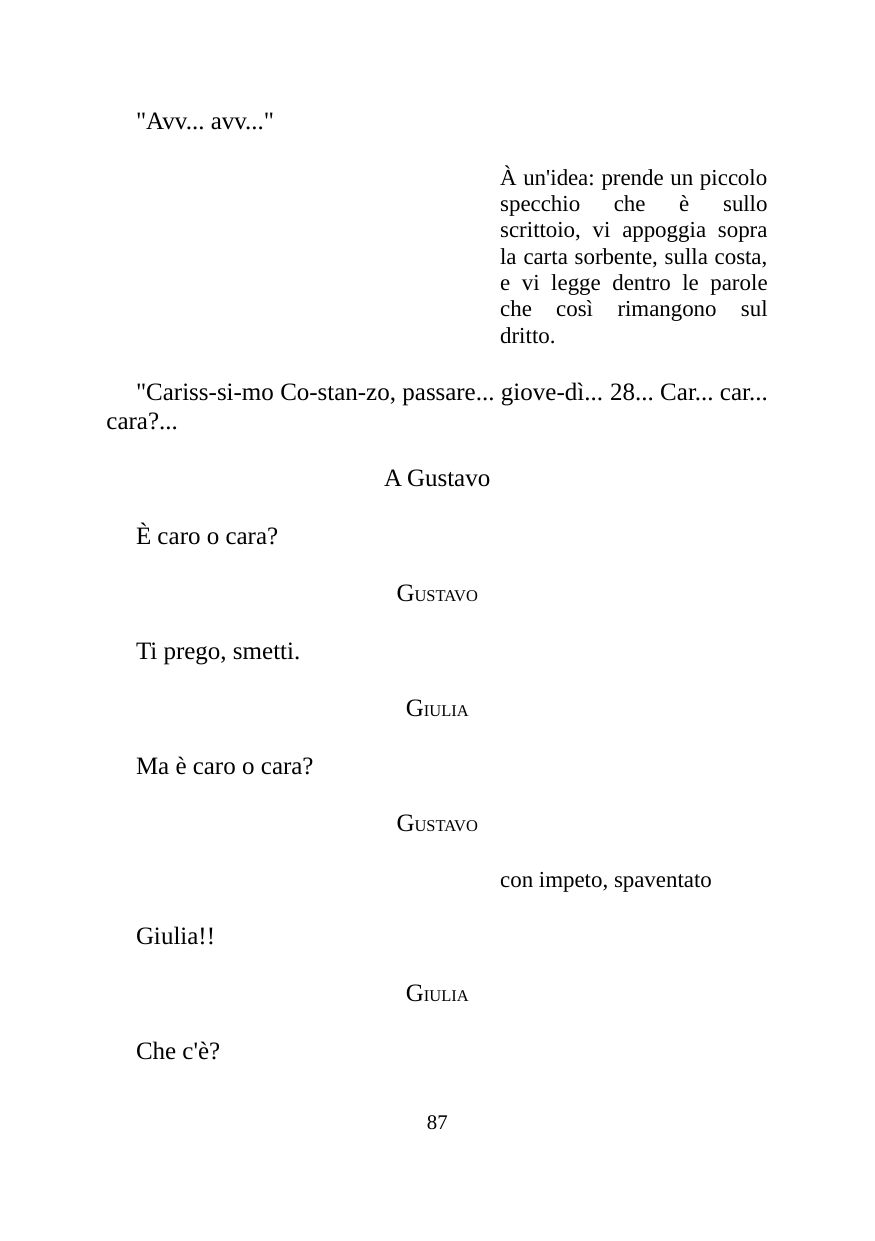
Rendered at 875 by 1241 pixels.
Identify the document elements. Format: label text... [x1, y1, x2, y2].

text Giulia!! [106, 921, 768, 949]
text È caro o cara? [106, 521, 768, 549]
text Ti prego, smetti. [106, 636, 768, 664]
text Ma è caro o cara? [106, 751, 768, 779]
text "Avv... avv..." [106, 106, 768, 135]
text Giulia [106, 978, 768, 1007]
text Gustavo [106, 808, 768, 837]
text Gustavo [106, 578, 768, 607]
text Che c'è? [106, 1036, 768, 1064]
text "Cariss-si-mo Co-stan-zo, passare... giove-dì... 28... Car... car... cara?... [106, 377, 768, 434]
text À un'idea: prende un piccolo specchio che è sullo scrittoio, vi appoggia sopra la carta sorbente, sulla costa, e vi legge dentro le parole che così rimangono sul dritto. [500, 164, 768, 348]
text Giulia [106, 693, 768, 722]
text A Gustavo [106, 463, 768, 492]
text con impeto, spaventato [500, 866, 768, 892]
